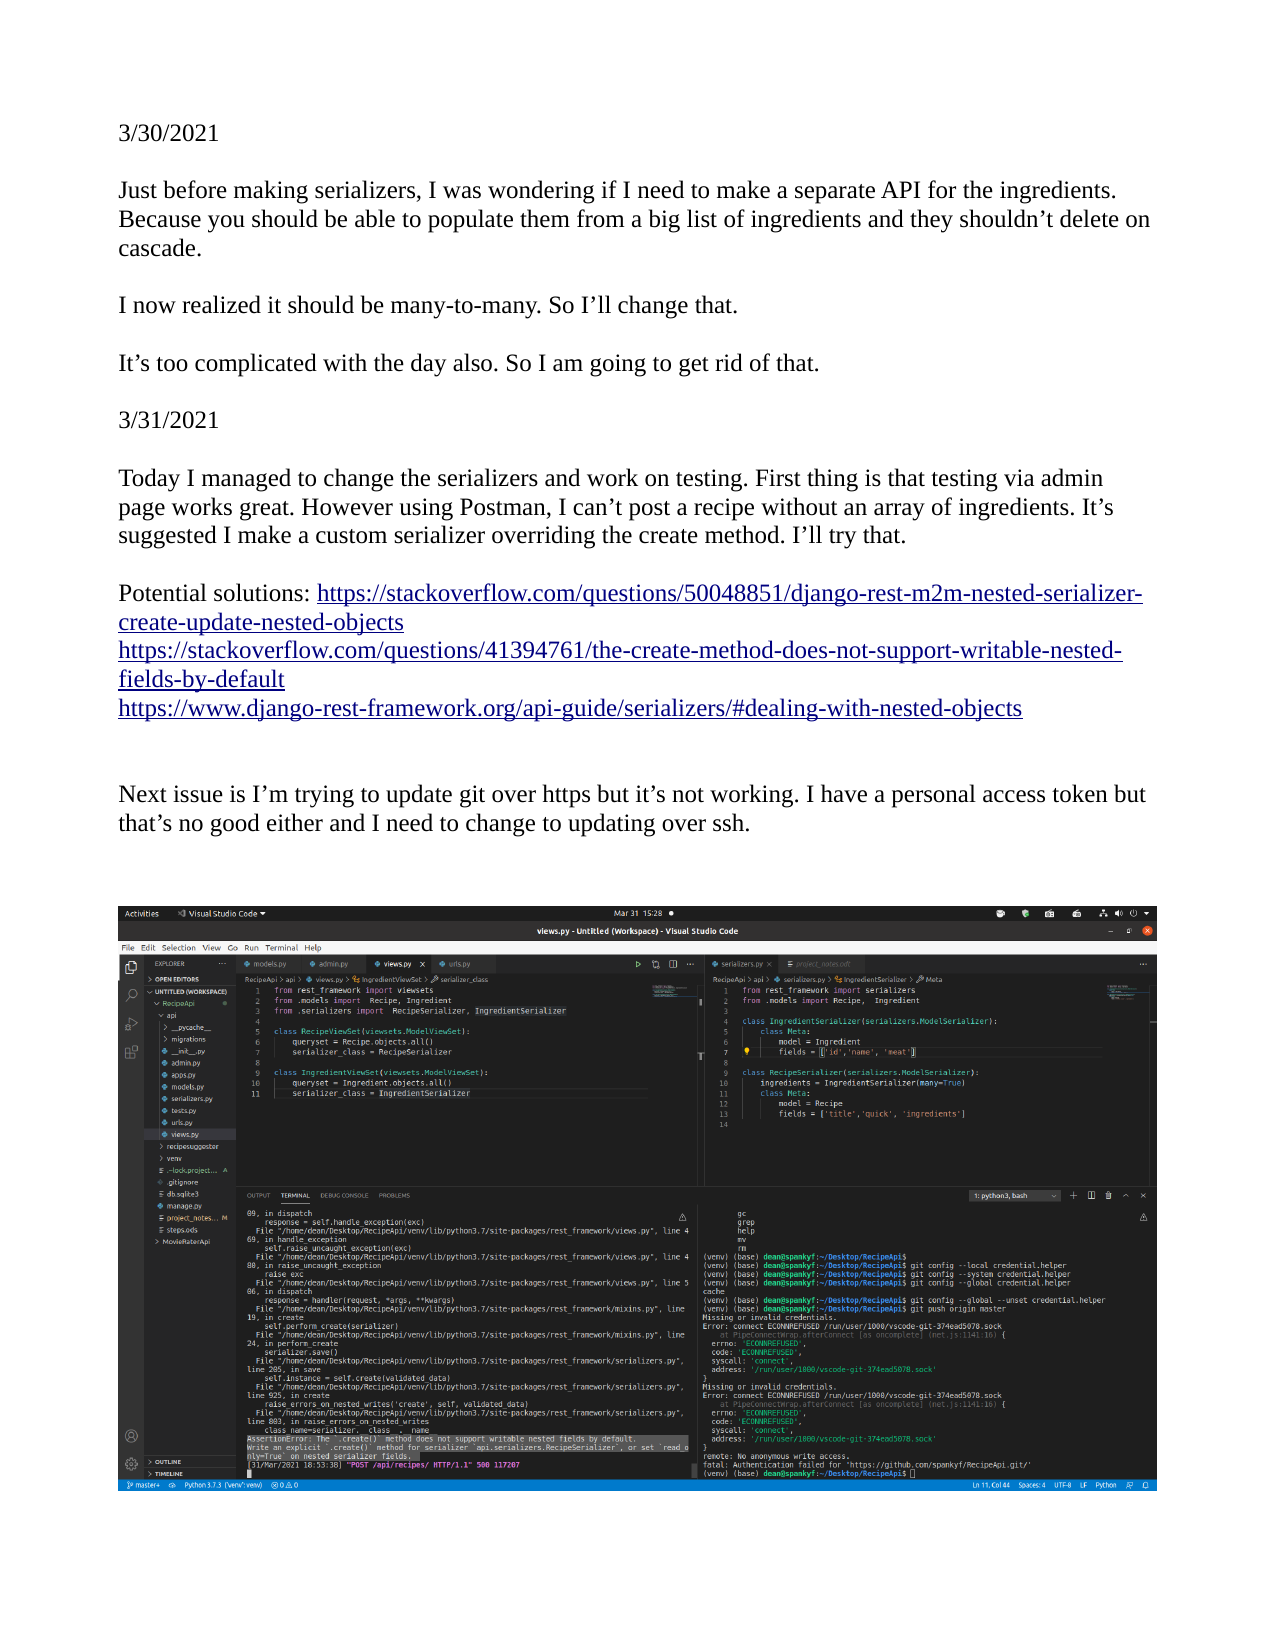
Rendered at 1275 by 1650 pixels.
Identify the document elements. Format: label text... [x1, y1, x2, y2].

text Today I managed to change the serializers and work on testing. First thing is that testing via admin page works great. However using Postman, I can’t post a recipe without an array of ingredients. It’s suggested I make a custom serializer overriding the create method. I’ll try that. [118, 463, 1157, 549]
text I now realized it should be many-to-many. So I’ll change that. [118, 291, 1157, 319]
text It’s too complicated with the day also. So I am going to get rid of that. [118, 348, 1157, 377]
text https://stackoverflow.com/questions/41394761/the-create-method-does-not-support-writable-nested-fields-by-default [118, 636, 1157, 693]
text Just before making serializers, I was wondering if I need to make a separate API for the ingredients. Because you should be able to populate them from a big list of ingredients and they shouldn’t delete on cascade. [118, 176, 1157, 262]
picture [118, 906, 1157, 1491]
text Potential solutions: https://stackoverflow.com/questions/50048851/django-rest-m2m-nested-serializer-create-update-nested-objects [118, 578, 1157, 636]
text Next issue is I’m trying to update git over https but it’s not working. I have a personal access token but that’s no good either and I need to change to updating over ssh. [118, 779, 1157, 837]
text 3/31/2021 [118, 406, 1157, 434]
text https://www.django-rest-framework.org/api-guide/serializers/#dealing-with-nested-objects [118, 693, 1157, 722]
text 3/30/2021 [118, 118, 1157, 147]
